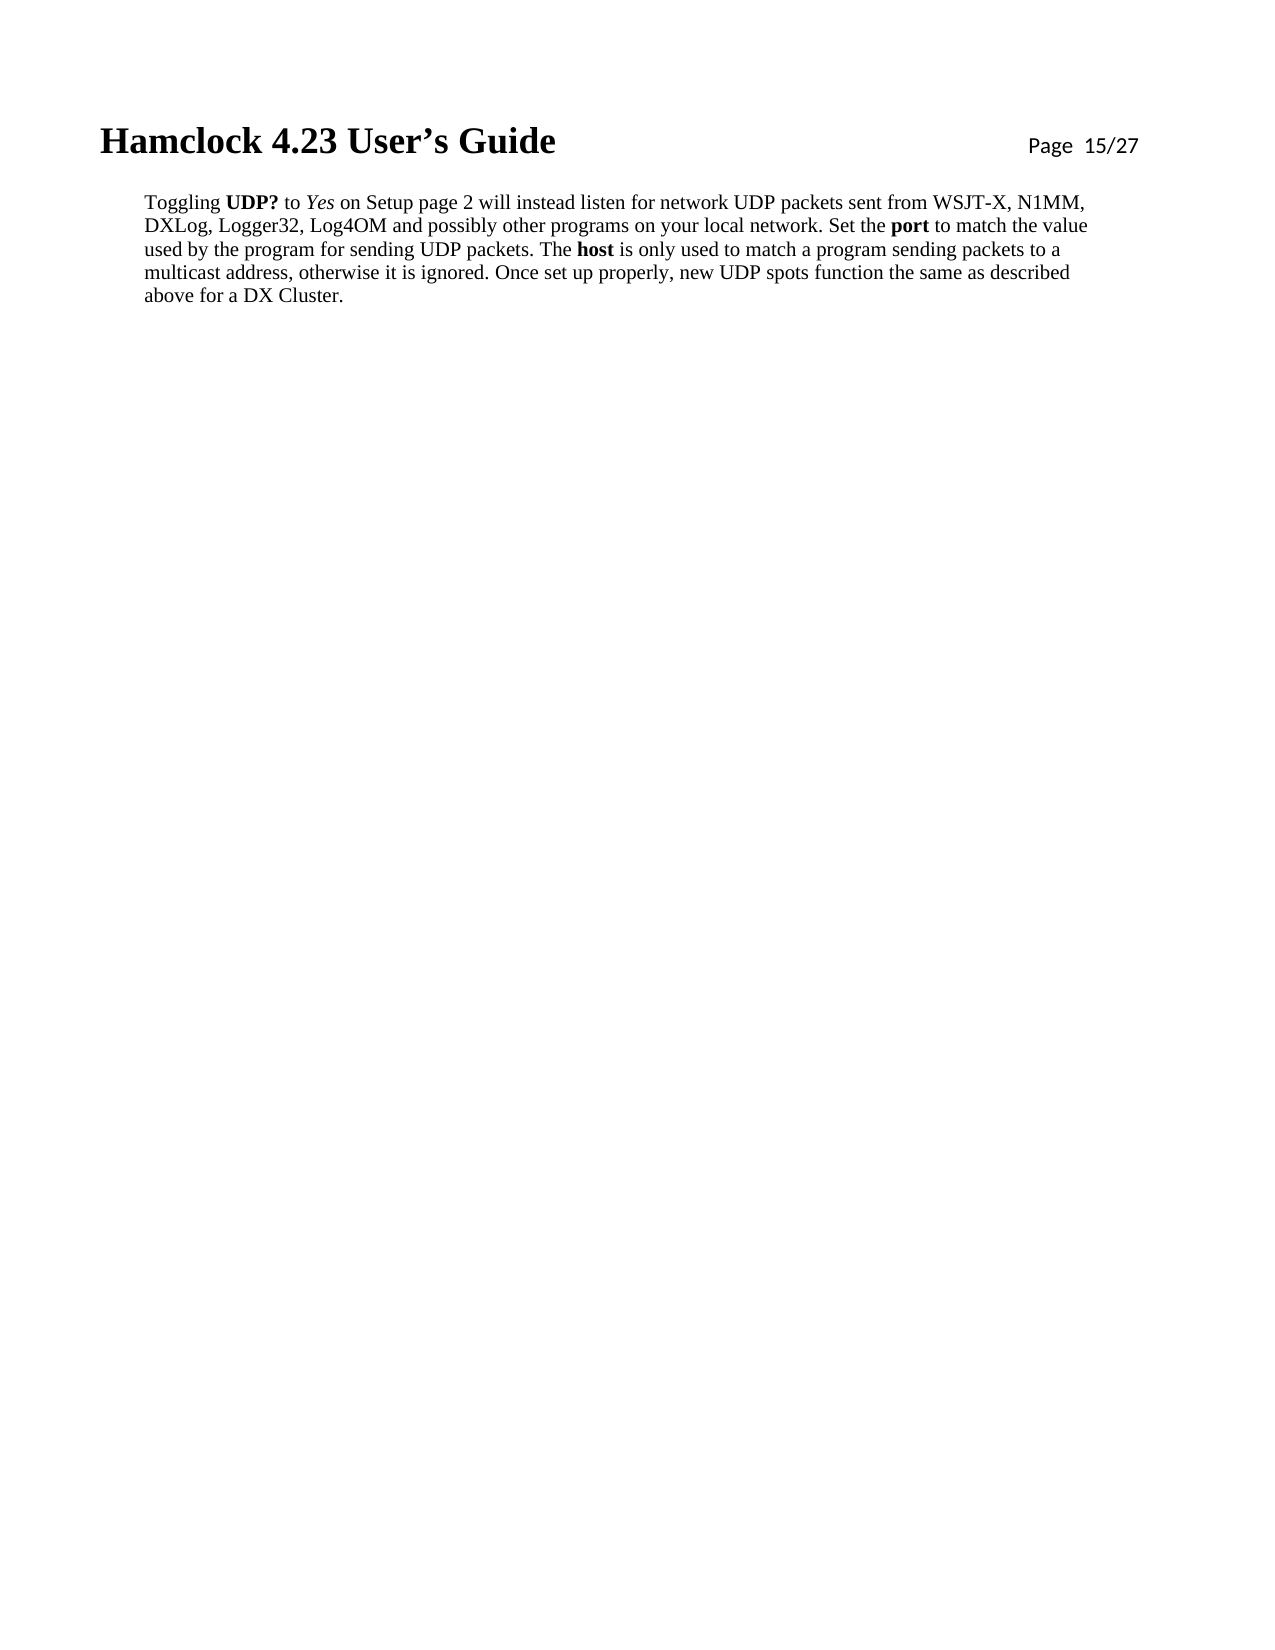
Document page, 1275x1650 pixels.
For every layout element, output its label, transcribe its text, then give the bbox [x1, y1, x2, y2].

text Toggling UDP? to Yes on Setup page 2 will instead listen for network UDP packets sent from WSJT-X, N1MM, DXLog, Logger32, Log4OM and possibly other programs on your local network. Set the port to match the value used by the program for sending UDP packets. The host is only used to match a program sending packets to a multicast address, otherwise it is ignored. Once set up properly, new UDP spots function the same as described above for a DX Cluster. [144, 191, 1100, 307]
